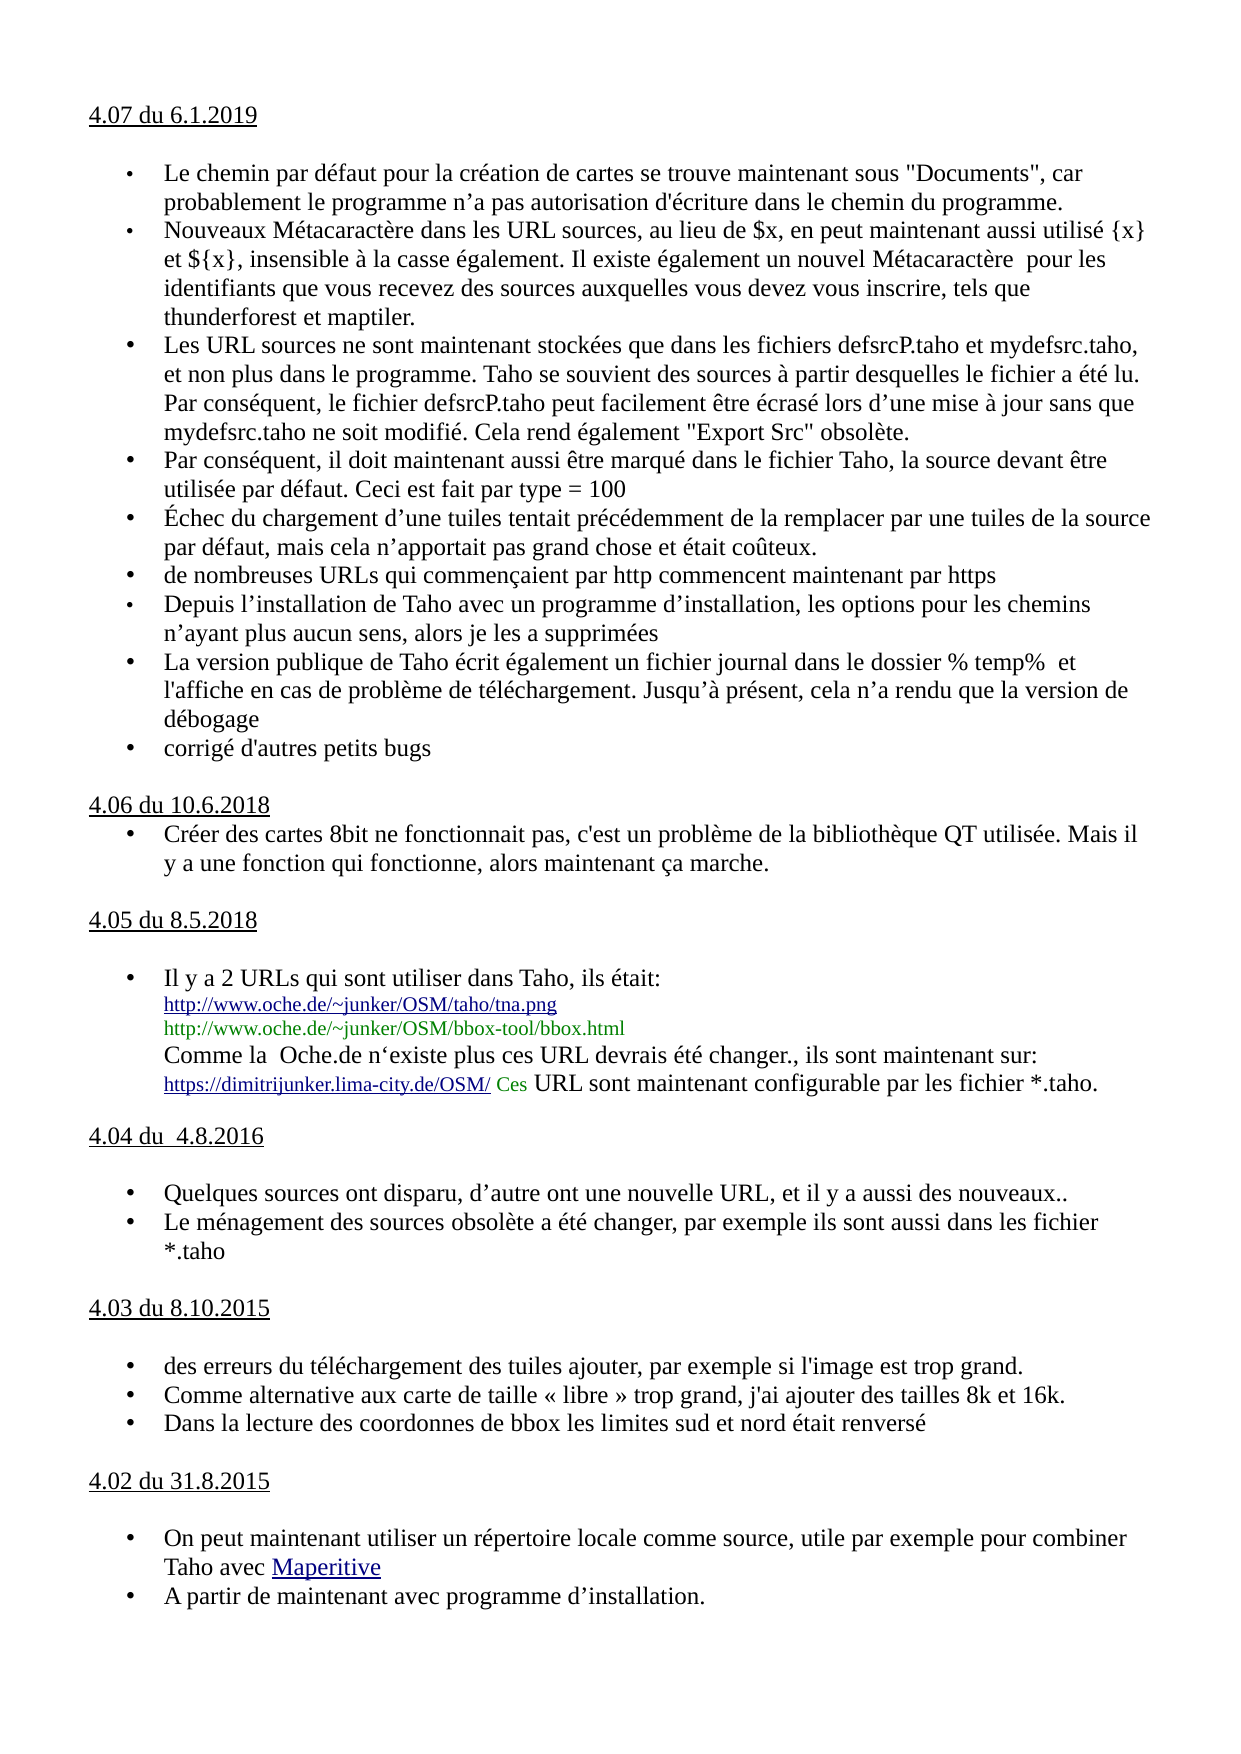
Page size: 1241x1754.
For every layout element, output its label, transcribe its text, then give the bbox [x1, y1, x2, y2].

text 4.04 du 4.8.2016 [88, 1121, 1152, 1178]
text 4.07 du 6.1.2019 [88, 100, 1152, 129]
text 4.02 du 31.8.2015 [88, 1466, 1152, 1523]
list Le ménagement des sources obsolète a été changer, par exemple ils sont aussi dans les fichier *.taho [126, 1207, 1152, 1293]
list http://www.oche.de/~junker/OSM/taho/tna.png http://www.oche.de/~junker/OSM/bbox-tool/bbox.html [126, 992, 1152, 1040]
list Depuis l’installation de Taho avec un programme d’installation, les options pour les chemins n’ayant plus aucun sens, alors je les a supprimées [126, 589, 1152, 647]
list de nombreuses URLs qui commençaient par http commencent maintenant par https [126, 560, 1152, 589]
list Le chemin par défaut pour la création de cartes se trouve maintenant sous "Documents", car probablement le programme n’a pas autorisation d'écriture dans le chemin du programme. [126, 158, 1152, 215]
list La version publique de Taho écrit également un fichier journal dans le dossier % temp% et l'affiche en cas de problème de téléchargement. Jusqu’à présent, cela n’a rendu que la version de débogage [126, 647, 1152, 733]
list Il y a 2 URLs qui sont utiliser dans Taho, ils était: [126, 963, 1152, 992]
list Quelques sources ont disparu, d’autre ont une nouvelle URL, et il y a aussi des nouveaux.. [126, 1178, 1152, 1207]
list Échec du chargement d’une tuiles tentait précédemment de la remplacer par une tuiles de la source par défaut, mais cela n’apportait pas grand chose et était coûteux. [126, 503, 1152, 560]
text 4.06 du 10.6.2018 [88, 790, 1152, 819]
text 4.03 du 8.10.2015 [88, 1293, 1152, 1351]
list Comme alternative aux carte de taille « libre » trop grand, j'ai ajouter des tailles 8k et 16k. [126, 1380, 1152, 1408]
list Les URL sources ne sont maintenant stockées que dans les fichiers defsrcP.taho et mydefsrc.taho, et non plus dans le programme. Taho se souvient des sources à partir desquelles le fichier a été lu. Par conséquent, le fichier defsrcP.taho peut facilement être écrasé lors d’une mise à jour sans que mydefsrc.taho ne soit modifié. Cela rend également "Export Src" obsolète. [126, 330, 1152, 445]
list Créer des cartes 8bit ne fonctionnait pas, c'est un problème de la bibliothèque QT utilisée. Mais il y a une fonction qui fonctionne, alors maintenant ça marche. [126, 819, 1152, 877]
list On peut maintenant utiliser un répertoire locale comme source, utile par exemple pour combiner Taho avec Maperitive [126, 1523, 1152, 1581]
list Nouveaux Métacaractère dans les URL sources, au lieu de $x, en peut maintenant aussi utilisé {x} et ${x}, insensible à la casse également. Il existe également un nouvel Métacaractère pour les identifiants que vous recevez des sources auxquelles vous devez vous inscrire, tels que thunderforest et maptiler. [126, 215, 1152, 330]
list corrigé d'autres petits bugs [126, 733, 1152, 762]
list Dans la lecture des coordonnes de bbox les limites sud et nord était renversé [126, 1408, 1152, 1466]
list Comme la Oche.de n‘existe plus ces URL devrais été changer., ils sont maintenant sur: https://dimitrijunker.lima-city.de/OSM/ Ces URL sont maintenant configurable par les fichier *.taho. [126, 1040, 1152, 1121]
text 4.05 du 8.5.2018 [88, 877, 1152, 963]
list A partir de maintenant avec programme d’installation. [126, 1581, 1152, 1638]
list des erreurs du téléchargement des tuiles ajouter, par exemple si l'image est trop grand. [126, 1351, 1152, 1380]
list Par conséquent, il doit maintenant aussi être marqué dans le fichier Taho, la source devant être utilisée par défaut. Ceci est fait par type = 100 [126, 445, 1152, 503]
